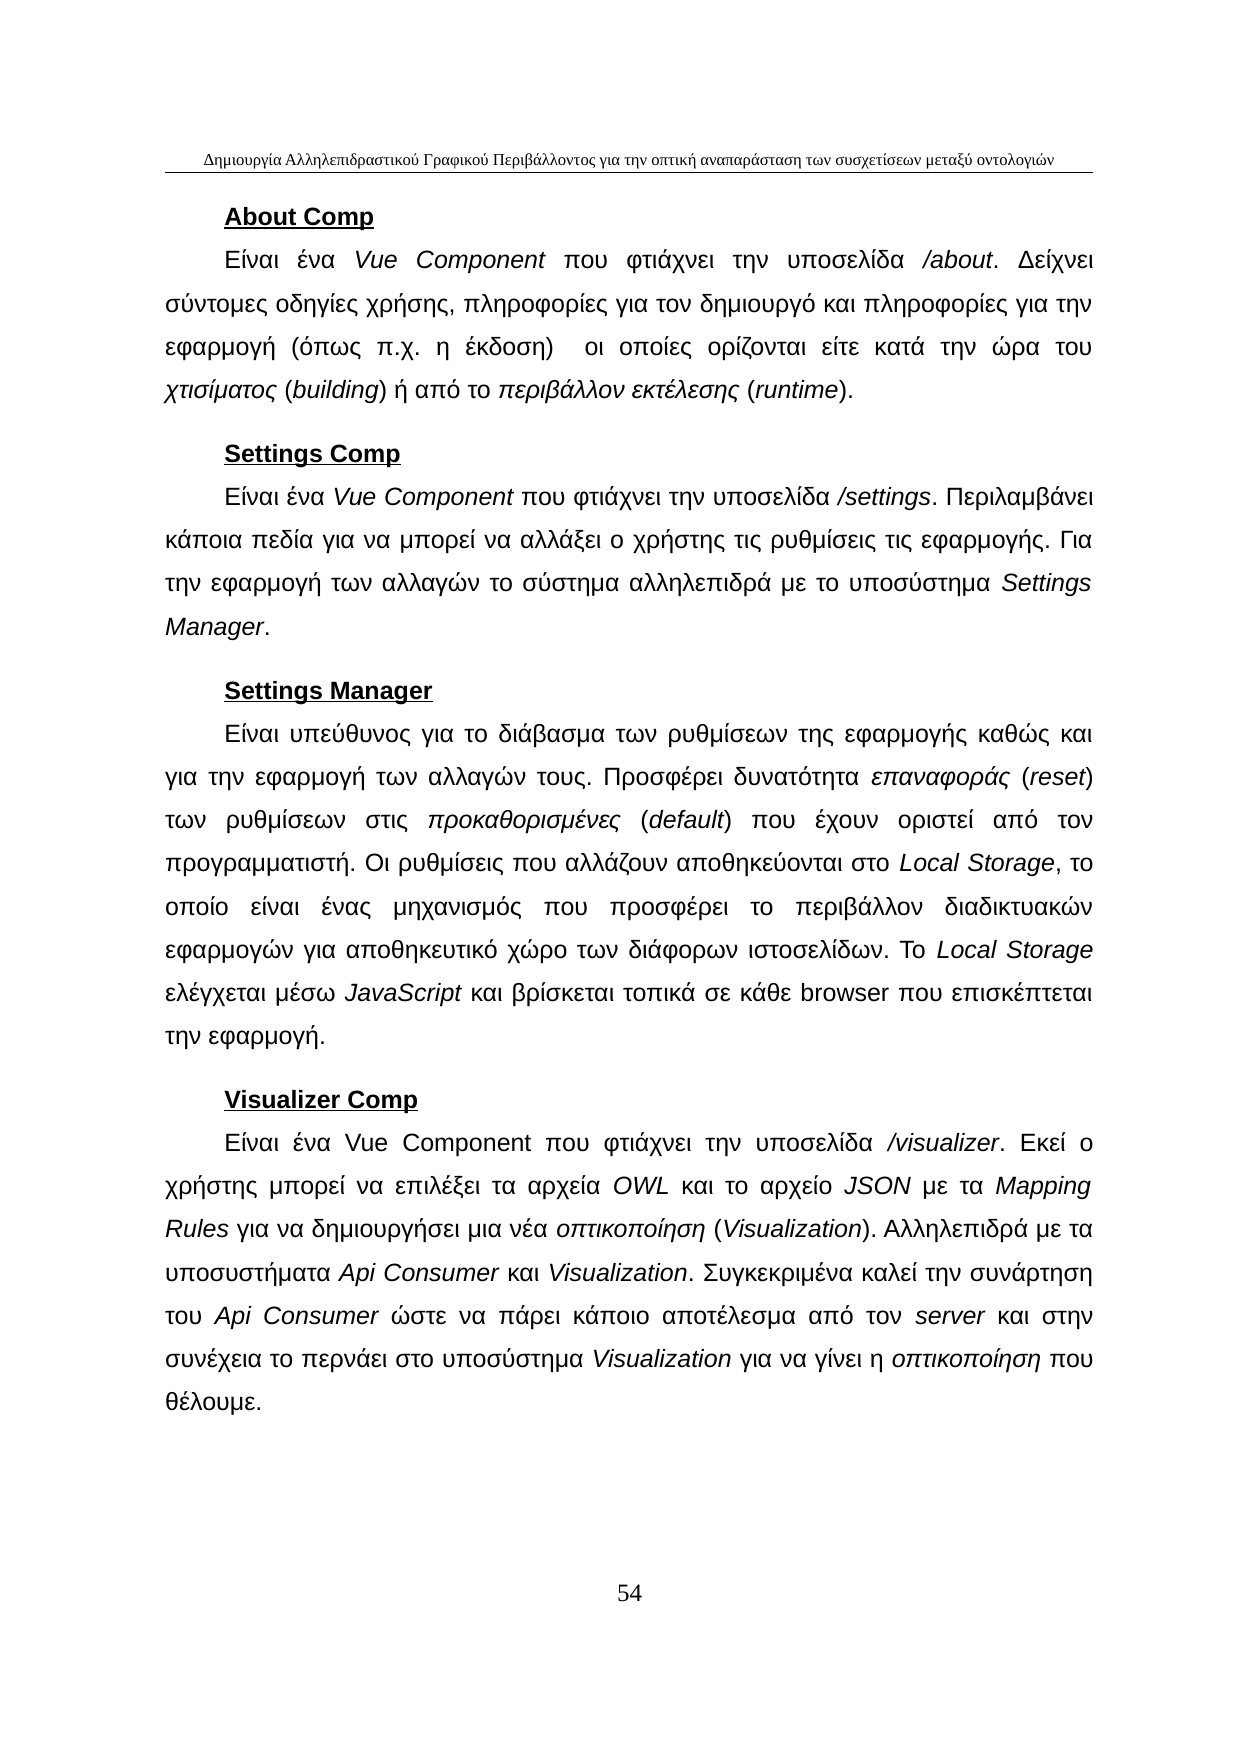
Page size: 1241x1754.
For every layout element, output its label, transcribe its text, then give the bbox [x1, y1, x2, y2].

text Είναι ένα Vue Component που φτιάχνει την υποσελίδα /about. Δείχνει σύντομες οδηγίες χρήσης, πληροφορίες για τον δημιουργό και πληροφορίες για την εφαρμογή (όπως π.χ. η έκδοση) οι οποίες ορίζονται είτε κατά την ώρα του χτισίματος (building) ή από το περιβάλλον εκτέλεσης (runtime). [165, 245, 1093, 403]
text Είναι ένα Vue Component που φτιάχνει την υποσελίδα /visualizer. Εκεί ο χρήστης μπορεί να επιλέξει τα αρχεία OWL και το αρχείο JSON με τα Mapping Rules για να δημιουργήσει μια νέα οπτικοποίηση (Visualization). Αλληλεπιδρά με τα υποσυστήματα Api Consumer και Visualization. Συγκεκριμένα καλεί την συνάρτηση του Api Consumer ώστε να πάρει κάποιο αποτέλεσμα από τον server και στην συνέχεια το περνάει στο υποσύστημα Visualization για να γίνει η οπτικοποίηση που θέλουμε. [165, 1128, 1093, 1416]
text Settings Comp [165, 439, 1093, 468]
text Settings Manager [165, 676, 1093, 704]
text About Comp [165, 202, 1093, 231]
text Είναι ένα Vue Component που φτιάχνει την υποσελίδα /settings. Περιλαμβάνει κάποια πεδία για να μπορεί να αλλάξει ο χρήστης τις ρυθμίσεις τις εφαρμογής. Για την εφαρμογή των αλλαγών το σύστημα αλληλεπιδρά με το υποσύστημα Settings Manager. [165, 482, 1093, 640]
text Είναι υπεύθυνος για το διάβασμα των ρυθμίσεων της εφαρμογής καθώς και για την εφαρμογή των αλλαγών τους. Προσφέρει δυνατότητα επαναφοράς (reset) των ρυθμίσεων στις προκαθορισμένες (default) που έχουν οριστεί από τον προγραμματιστή. Οι ρυθμίσεις που αλλάζουν αποθηκεύονται στο Local Storage, το οποίο είναι ένας μηχανισμός που προσφέρει το περιβάλλον διαδικτυακών εφαρμογών για αποθηκευτικό χώρο των διάφορων ιστοσελίδων. Το Local Storage ελέγχεται μέσω JavaScript και βρίσκεται τοπικά σε κάθε browser που επισκέπτεται την εφαρμογή. [165, 719, 1093, 1049]
text Visualizer Comp [165, 1085, 1093, 1114]
